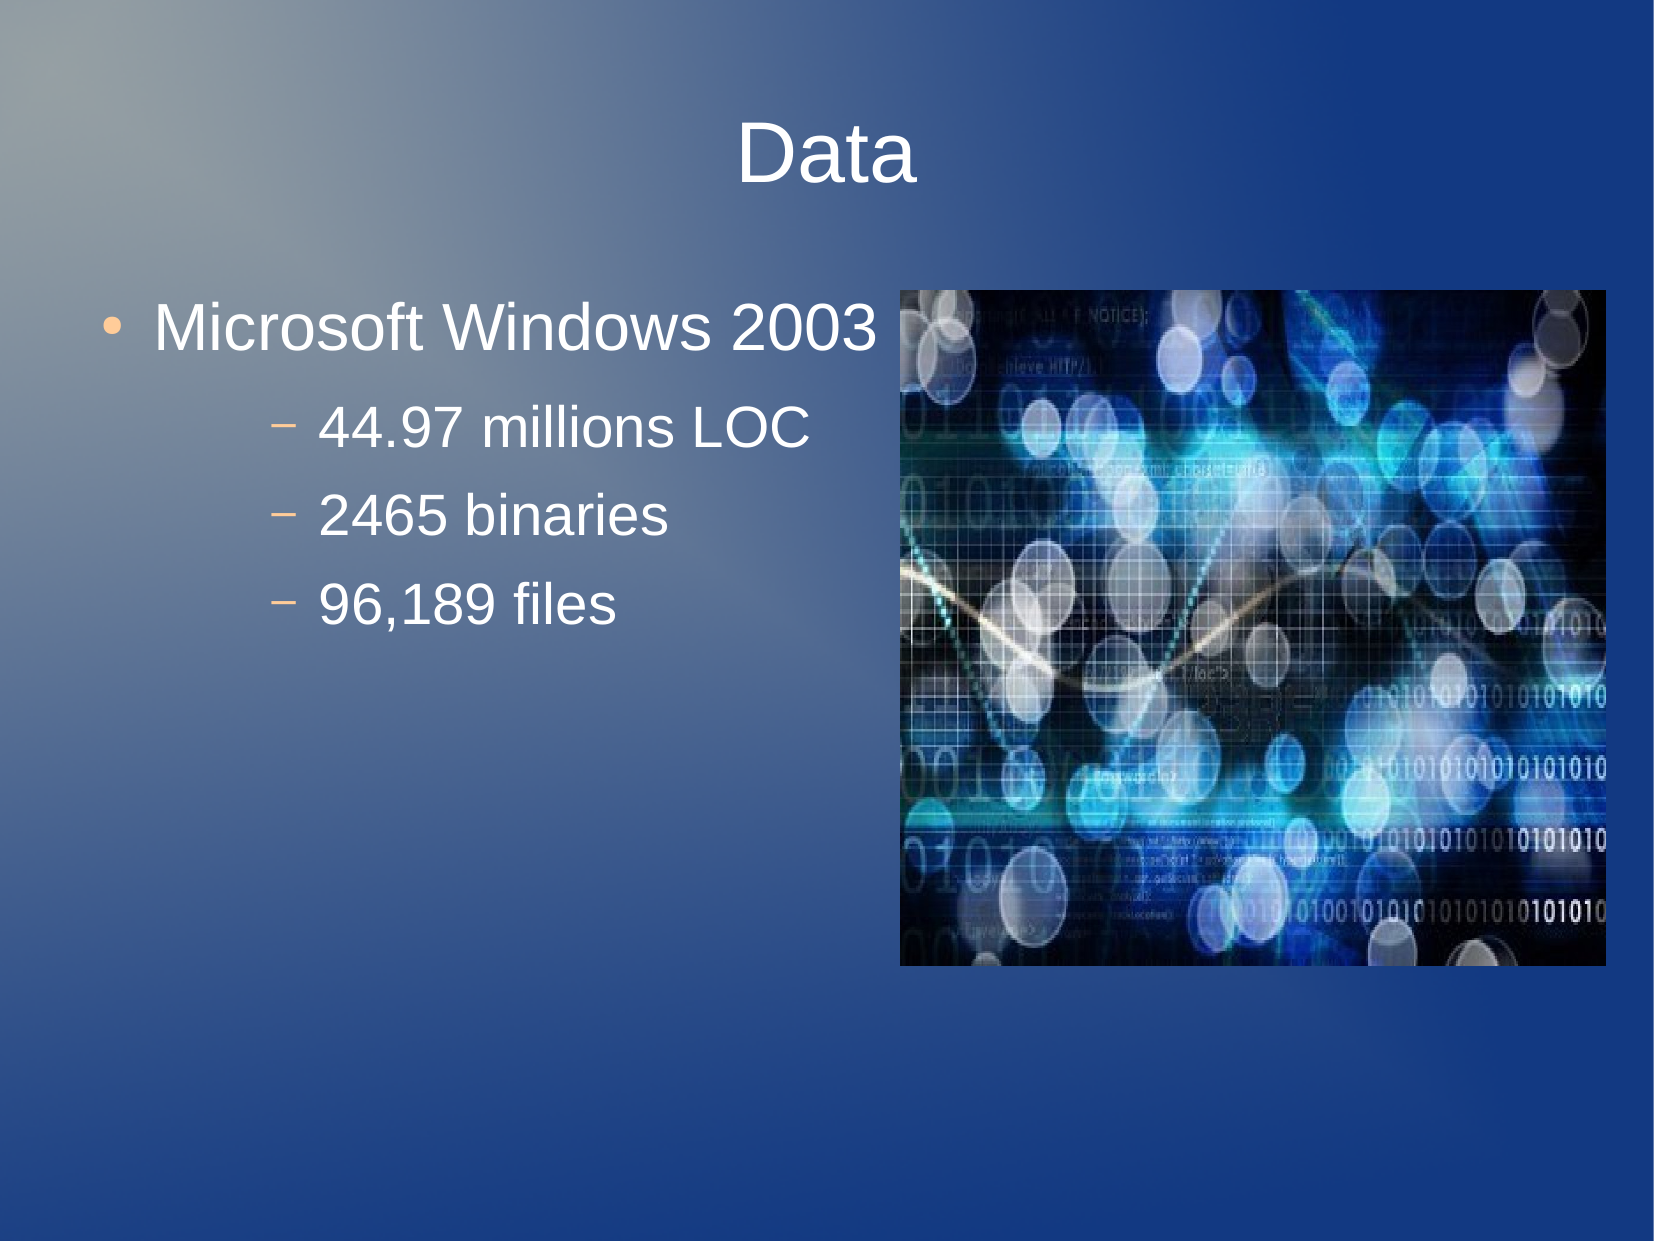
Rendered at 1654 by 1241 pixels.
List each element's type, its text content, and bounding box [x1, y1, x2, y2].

title Data [82, 49, 1571, 257]
list Microsoft Windows 2003 44.97 millions LOC 2465 binaries 96,189 files [82, 290, 1571, 1010]
picture [0, 0, 1654, 1241]
